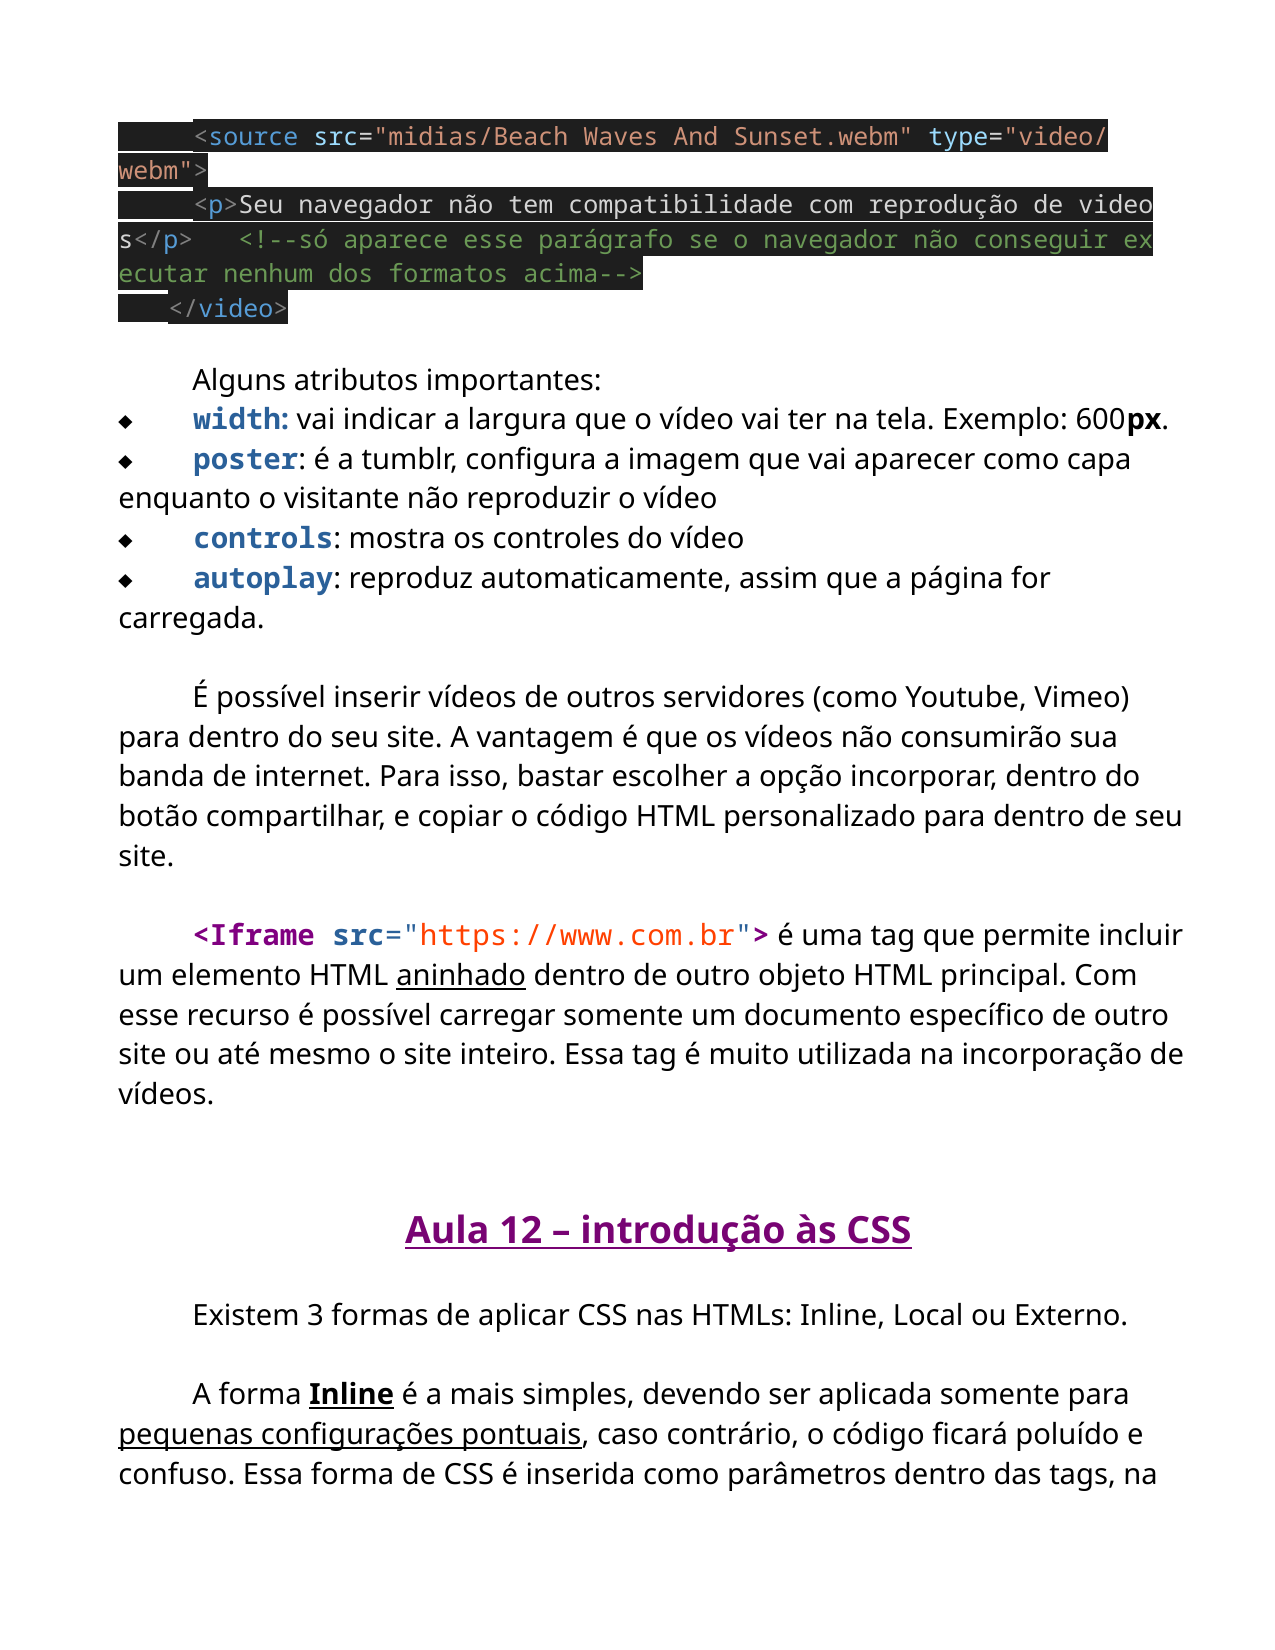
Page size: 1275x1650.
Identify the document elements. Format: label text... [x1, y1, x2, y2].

text </video> [118, 290, 1157, 324]
list autoplay: reproduz automaticamente, assim que a página for carregada. [118, 557, 1198, 637]
text É possível inserir vídeos de outros servidores (como Youtube, Vimeo) para dentro do seu site. A vantagem é que os vídeos não consumirão sua banda de internet. Para isso, bastar escolher a opção incorporar, dentro do botão compartilhar, e copiar o código HTML personalizado para dentro de seu site. [118, 676, 1198, 875]
text <source src="midias/Beach Waves And Sunset.webm" type="video/webm"> [118, 118, 1157, 187]
text Aula 12 – introdução às CSS [118, 1203, 1198, 1254]
text A forma Inline é a mais simples, devendo ser aplicada somente para pequenas configurações pontuais, caso contrário, o código ficará poluído e confuso. Essa forma de CSS é inserida como parâmetros dentro das tags, na [118, 1374, 1198, 1493]
list controls: mostra os controles do vídeo [118, 517, 1198, 557]
text Existem 3 formas de aplicar CSS nas HTMLs: Inline, Local ou Externo. [118, 1294, 1198, 1334]
list width: vai indicar a largura que o vídeo vai ter na tela. Exemplo: 600px. [118, 398, 1198, 438]
list poster: é a tumblr, configura a imagem que vai aparecer como capa enquanto o visitante não reproduzir o vídeo [118, 438, 1198, 517]
text <p>Seu navegador não tem compatibilidade com reprodução de videos</p> <!--só aparece esse parágrafo se o navegador não conseguir executar nenhum dos formatos acima--> [118, 187, 1157, 290]
text Alguns atributos importantes: [118, 359, 1198, 398]
text <Iframe src="https://www.com.br"> é uma tag que permite incluir um elemento HTML aninhado dentro de outro objeto HTML principal. Com esse recurso é possível carregar somente um documento específico de outro site ou até mesmo o site inteiro. Essa tag é muito utilizada na incorporação de vídeos. [118, 914, 1198, 1113]
